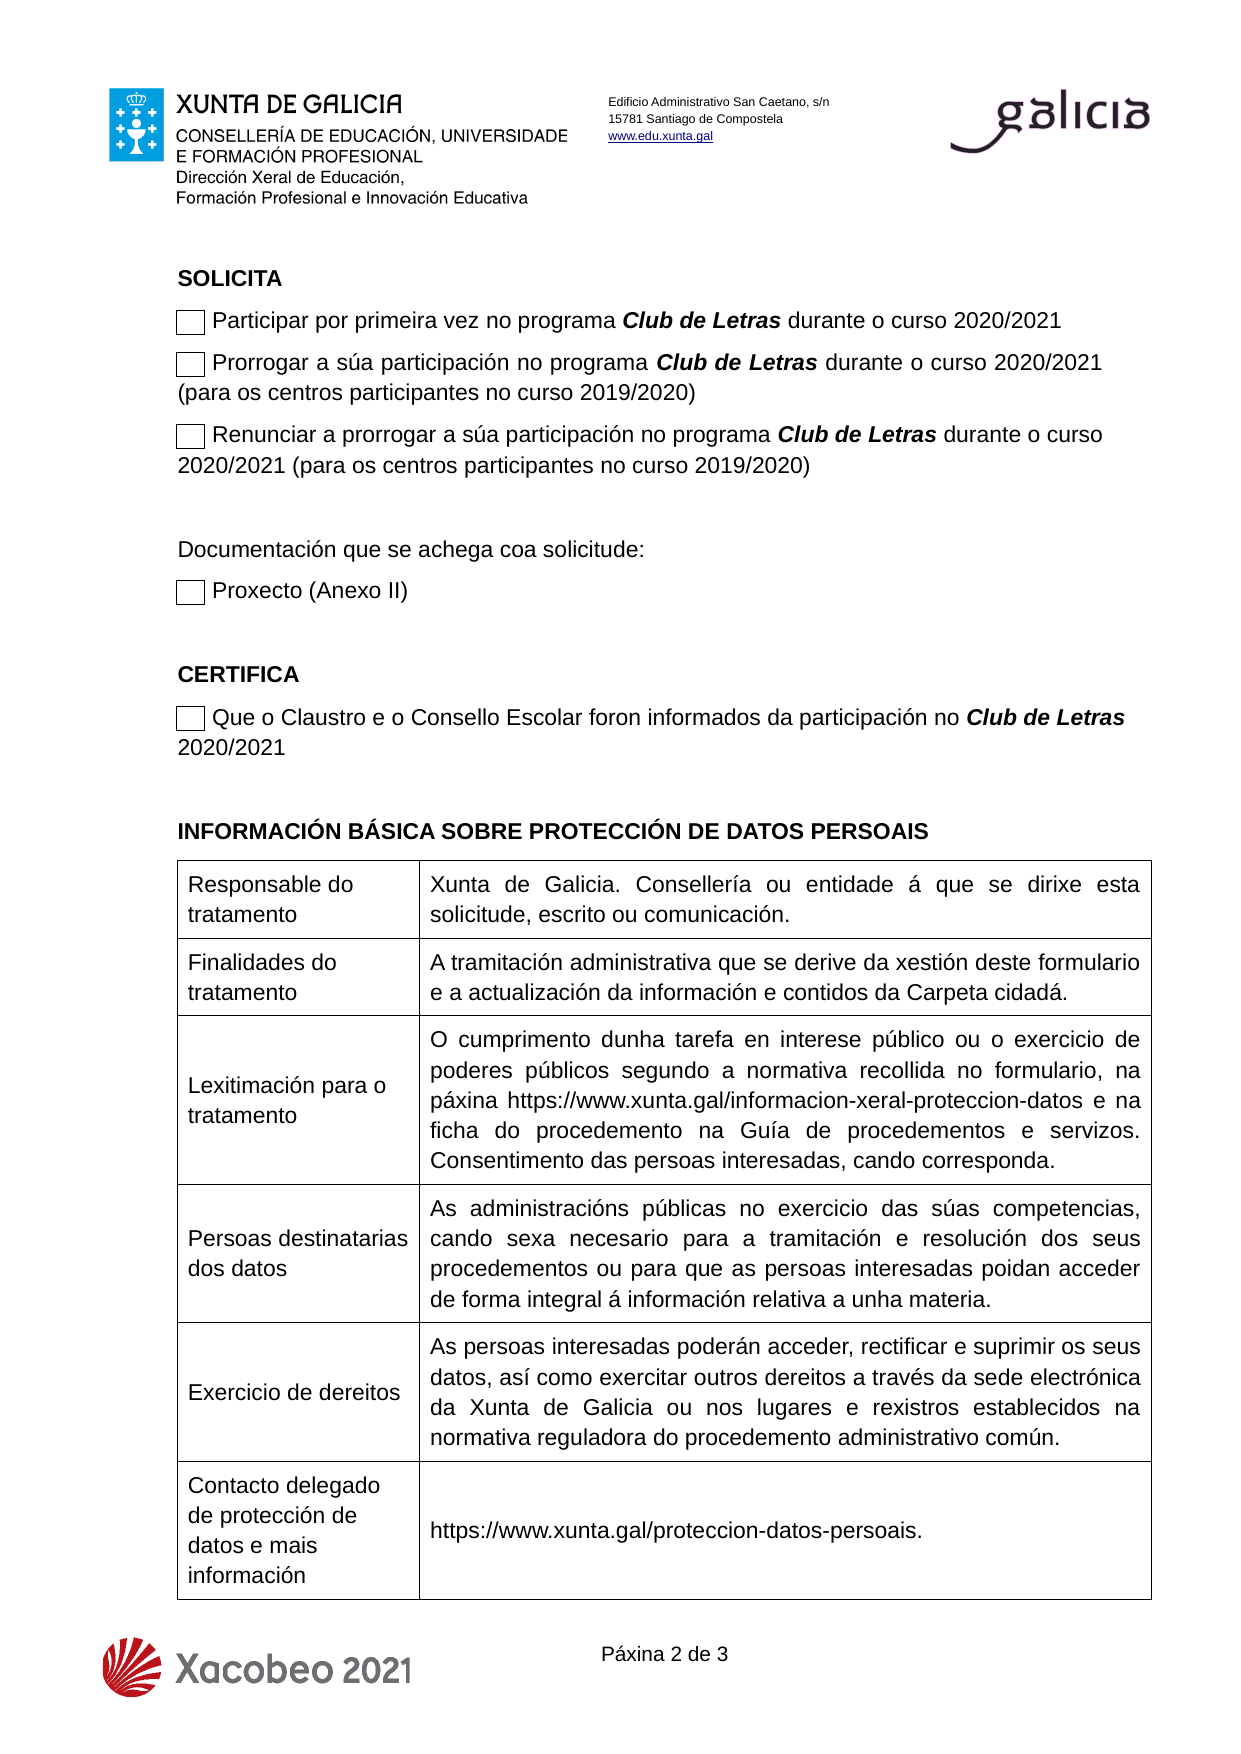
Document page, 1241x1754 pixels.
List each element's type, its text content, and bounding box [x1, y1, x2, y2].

table_cell As persoas interesadas poderán acceder, rectificar e suprimir os seus datos, así como exercitar outros dereitos a través da sede electrónica da Xunta de Galicia ou nos lugares e rexistros establecidos na normativa reguladora do procedemento administrativo común. [420, 1323, 1151, 1461]
picture [128, 130, 145, 153]
table_header Responsable do tratamento [178, 861, 419, 937]
picture [948, 88, 1152, 154]
table_cell A tramitación administrativa que se derive da xestión deste formulario e a actualización da información e contidos da Carpeta cidadá. [420, 939, 1151, 1015]
picture [149, 125, 156, 132]
table_cell Contacto delegado de protección de datos e mais información [178, 1462, 419, 1599]
picture [117, 125, 124, 132]
text CERTIFICA [177, 661, 1152, 688]
table_cell O cumprimento dunha tarefa en interese público ou o exercicio de poderes públicos segundo a normativa recollida no formulario, na páxina https://www.xunta.gal/informacion-xeral-proteccion-datos e na ficha do procedemento na Guía de procedementos e servizos. Consentimento das persoas interesadas, cando corresponda. [420, 1016, 1151, 1184]
text SOLICITA [177, 265, 1152, 292]
table_header Xunta de Galicia. Consellería ou entidade á que se dirixe esta solicitude, escrito ou comunicación. [420, 861, 1151, 937]
picture [109, 88, 568, 204]
text Prorrogar a súa participación no programa Club de Letras durante o curso 2020/2021 (para os centros participantes no curso 2019/2020) [177, 349, 1103, 406]
picture [117, 109, 124, 116]
picture [102, 1637, 410, 1697]
text Participar por primeira vez no programa Club de Letras durante o curso 2020/2021 [177, 307, 1103, 333]
table_cell https://www.xunta.gal/proteccion-datos-persoais. [420, 1462, 1151, 1599]
table_cell Persoas destinatarias dos datos [178, 1185, 419, 1322]
picture [133, 109, 140, 116]
table_cell Exercicio de dereitos [178, 1323, 419, 1461]
text INFORMACIÓN BÁSICA SOBRE PROTECCIÓN DE DATOS PERSOAIS [177, 818, 1152, 844]
table_cell As administracións públicas no exercicio das súas competencias, cando sexa necesario para a tramitación e resolución dos seus procedementos ou para que as persoas interesadas poidan acceder de forma integral á información relativa a unha materia. [420, 1185, 1151, 1322]
text Renunciar a prorrogar a súa participación no programa Club de Letras durante o curso 2020/2021 (para os centros participantes no curso 2019/2020) [177, 421, 1103, 478]
picture [149, 141, 156, 148]
picture [133, 120, 140, 127]
text Proxecto (Anexo II) [177, 577, 1152, 604]
picture [149, 109, 156, 116]
picture [117, 141, 124, 148]
table_cell Lexitimación para o tratamento [178, 1016, 419, 1184]
text Que o Claustro e o Consello Escolar foron informados da participación no Club de Letras 2020/2021 [177, 703, 1152, 760]
table_cell Finalidades do tratamento [178, 939, 419, 1015]
text Documentación que se achega coa solicitude: [177, 536, 1103, 562]
